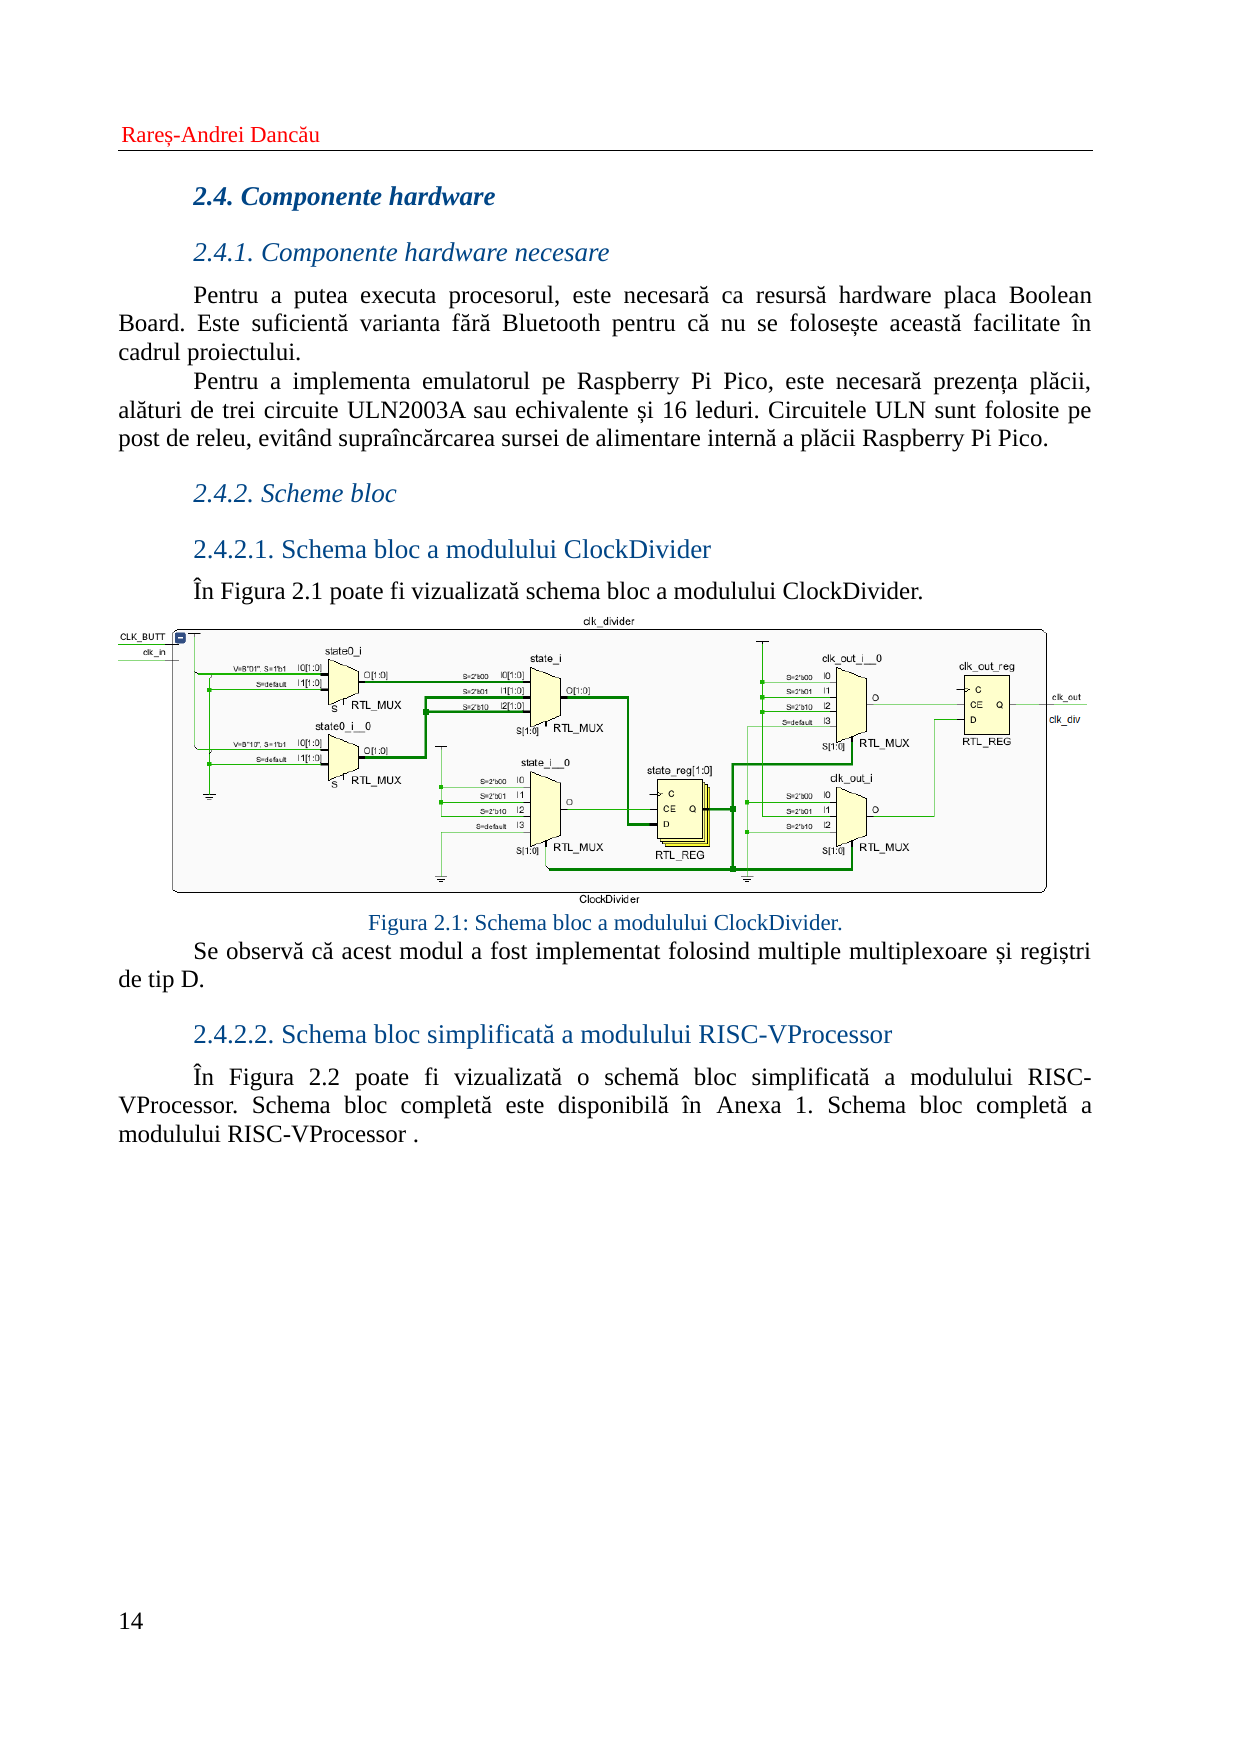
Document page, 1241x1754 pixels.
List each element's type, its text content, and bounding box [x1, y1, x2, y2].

text Pentru a implementa emulatorul pe Raspberry Pi Pico, este necesară prezența plăcii, alături de trei circuite ULN2003A sau echivalente și 16 leduri. Circuitele ULN sunt folosite pe post de releu, evitând supraîncărcarea sursei de alimentare internă a plăcii Raspberry Pi Pico. [118, 366, 1093, 452]
picture [118, 605, 1093, 910]
subtitle Schema bloc simplificată a modulului RISC-VProcessor [193, 1018, 1093, 1049]
text În Figura 2.2 poate fi vizualizată o schemă bloc simplificată a modulului RISC-VProcessor. Schema bloc completă este disponibilă în Anexa 1. Schema bloc completă a modulului RISC-VProcessor . [118, 1062, 1093, 1148]
text În Figura 2.1 poate fi vizualizată schema bloc a modulului ClockDivider. [118, 576, 1093, 605]
subtitle Componente hardware [193, 180, 1093, 211]
subtitle Scheme bloc [193, 477, 1093, 508]
text Pentru a putea executa procesorul, este necesară ca resursă hardware placa Boolean Board. Este suficientă varianta fără Bluetooth pentru că nu se folosește această facilitate în cadrul proiectului. [118, 280, 1093, 366]
text Se observă că acest modul a fost implementat folosind multiple multiplexoare și regiștri de tip D. [118, 936, 1093, 993]
subtitle Componente hardware necesare [193, 236, 1093, 267]
text Figura 2.1: Schema bloc a modulului ClockDivider. [103, 910, 1107, 936]
subtitle Schema bloc a modulului ClockDivider [193, 533, 1093, 564]
